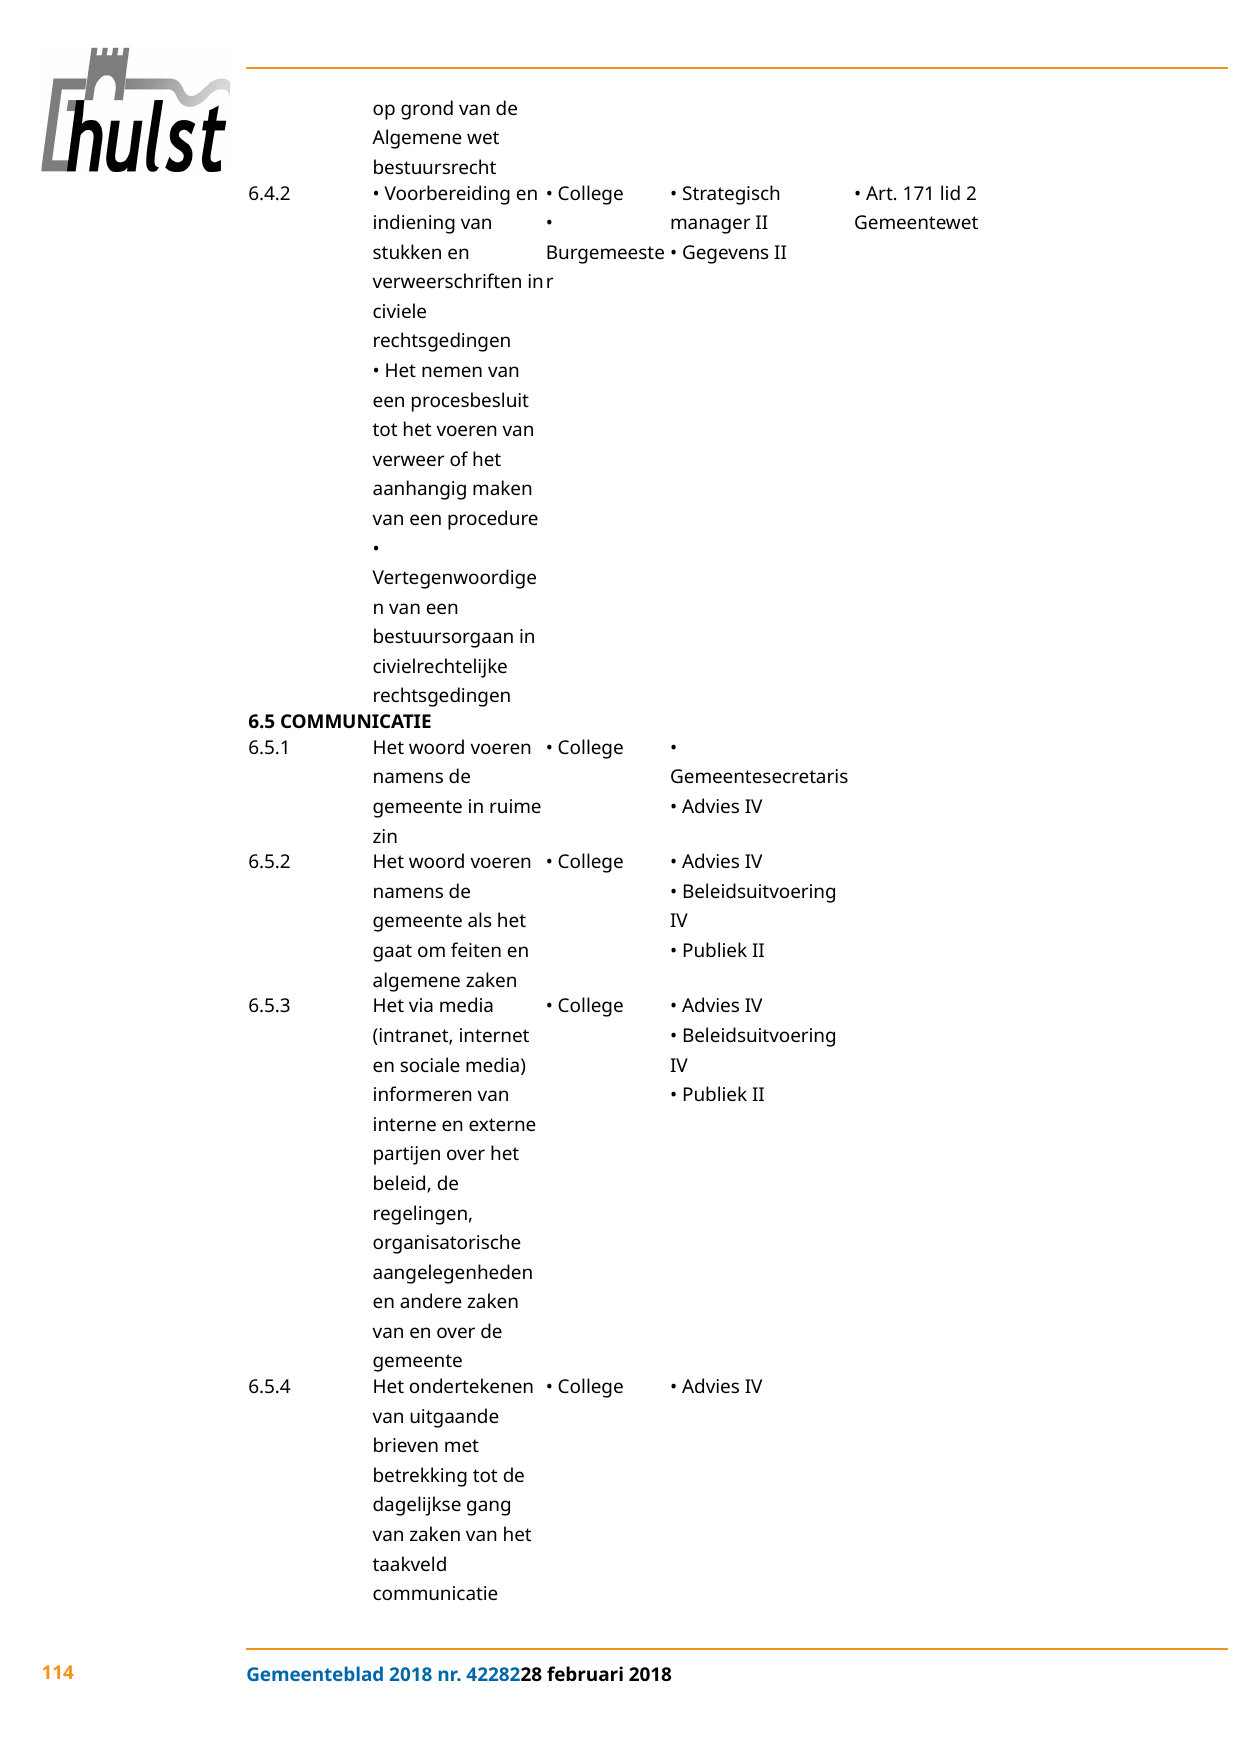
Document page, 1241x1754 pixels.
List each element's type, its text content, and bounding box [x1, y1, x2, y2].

table_cell • Advies IV • Beleidsuitvoering IV • Publiek II [670, 993, 854, 1373]
table_cell [979, 95, 1152, 180]
table_cell Het via media (intranet, internet en sociale media) informeren van interne en externe partijen over het beleid, de regelingen, organisatorische aangelegenheden en andere zaken van en over de gemeente [373, 993, 546, 1373]
table_cell • College [546, 993, 670, 1373]
table_cell 6.5.2 [248, 849, 372, 993]
table_cell • College [546, 734, 670, 848]
table_cell [979, 849, 1152, 993]
table_cell [979, 180, 1152, 708]
table_cell 6.4.2 [248, 180, 372, 708]
table_cell Het woord voeren namens de gemeente in ruime zin [373, 734, 546, 848]
table_cell [248, 95, 372, 180]
table_cell 6.5.1 [248, 734, 372, 848]
table_cell • Advies IV • Beleidsuitvoering IV • Publiek II [670, 849, 854, 993]
table_cell op grond van de Algemene wet bestuursrecht [373, 95, 546, 180]
table_cell [854, 734, 978, 848]
table_cell 6.5.4 [248, 1373, 372, 1606]
table_cell [854, 1373, 978, 1606]
table_cell [979, 993, 1152, 1373]
table_cell [854, 993, 978, 1373]
table_cell Het ondertekenen van uitgaande brieven met betrekking tot de dagelijkse gang van zaken van het taakveld communicatie [373, 1373, 546, 1606]
table_cell [546, 95, 670, 180]
table_cell • Gemeentesecretaris • Advies IV [670, 734, 854, 848]
table_cell 6.5 COMMUNICATIE [248, 708, 1152, 734]
table_cell 6.5.3 [248, 993, 372, 1373]
table_cell • Voorbereiding en indiening van stukken en verweerschriften in civiele rechtsgedingen • Het nemen van een procesbesluit tot het voeren van verweer of het aanhangig maken van een procedure • Vertegenwoordigen van een bestuursorgaan in civielrechtelijke rechtsgedingen [373, 180, 546, 708]
table_cell • College [546, 1373, 670, 1606]
table_cell Het woord voeren namens de gemeente als het gaat om feiten en algemene zaken [373, 849, 546, 993]
table_cell [979, 1373, 1152, 1606]
table_cell [854, 95, 978, 180]
table_cell [979, 734, 1152, 848]
table_cell • College [546, 849, 670, 993]
table_cell [854, 849, 978, 993]
table_cell • Advies IV [670, 1373, 854, 1606]
table_cell [670, 95, 854, 180]
picture [41, 47, 231, 172]
table_cell • College • Burgemeester [546, 180, 670, 708]
table_cell • Art. 171 lid 2 Gemeentewet [854, 180, 978, 708]
table_cell • Strategisch manager II • Gegevens II [670, 180, 854, 708]
